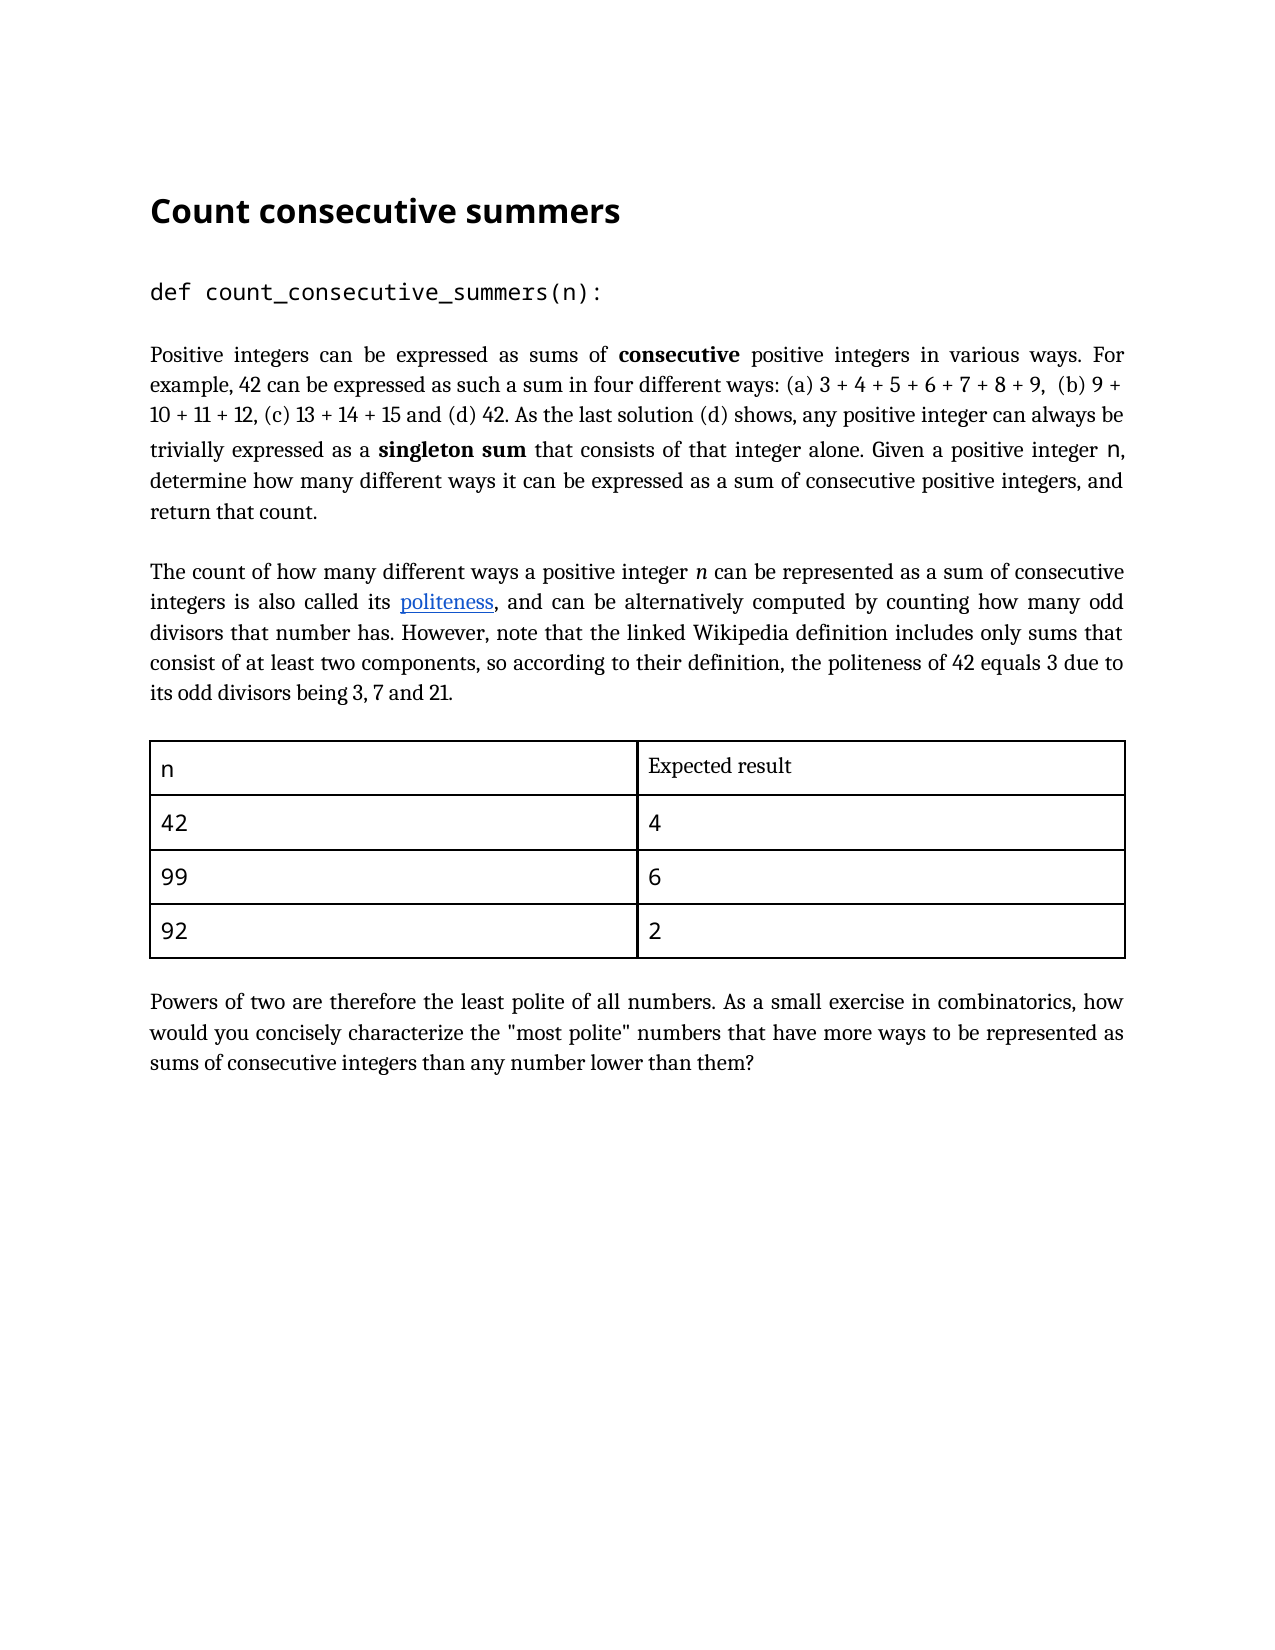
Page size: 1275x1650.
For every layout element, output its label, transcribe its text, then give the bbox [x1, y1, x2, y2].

table_cell 2 [639, 905, 1124, 957]
subtitle Count consecutive summers [150, 187, 1125, 233]
table_cell 92 [151, 905, 636, 957]
table_header Expected result [639, 742, 1124, 794]
table_cell 42 [151, 796, 636, 848]
text Powers of two are therefore the least polite of all numbers. As a small exercise in combinatorics, how would you concisely characterize the "most polite" numbers that have more ways to be represented as sums of consecutive integers than any number lower than them? [150, 989, 1125, 1076]
table_header n [151, 742, 636, 794]
text Positive integers can be expressed as sums of consecutive positive integers in various ways. For example, 42 can be expressed as such a sum in four different ways: (a) 3 + 4 + 5 + 6 + 7 + 8 + 9, (b) 9 + 10 + 11 + 12, (c) 13 + 14 + 15 and (d) 42. As the last solution (d) shows, any positive integer can always be trivially expressed as a singleton sum that consists of that integer alone. Given a positive integer n, determine how many different ways it can be expressed as a sum of consecutive positive integers, and return that count. [150, 342, 1125, 525]
table_cell 4 [639, 796, 1124, 848]
table_cell 99 [151, 851, 636, 903]
text def count_consecutive_summers(n): [150, 276, 1125, 307]
table_cell 6 [639, 851, 1124, 903]
text The count of how many different ways a positive integer n can be represented as a sum of consecutive integers is also called its politeness, and can be alternatively computed by counting how many odd divisors that number has. However, note that the linked Wikipedia definition includes only sums that consist of at least two components, so according to their definition, the politeness of 42 equals 3 due to its odd divisors being 3, 7 and 21. [150, 559, 1125, 706]
